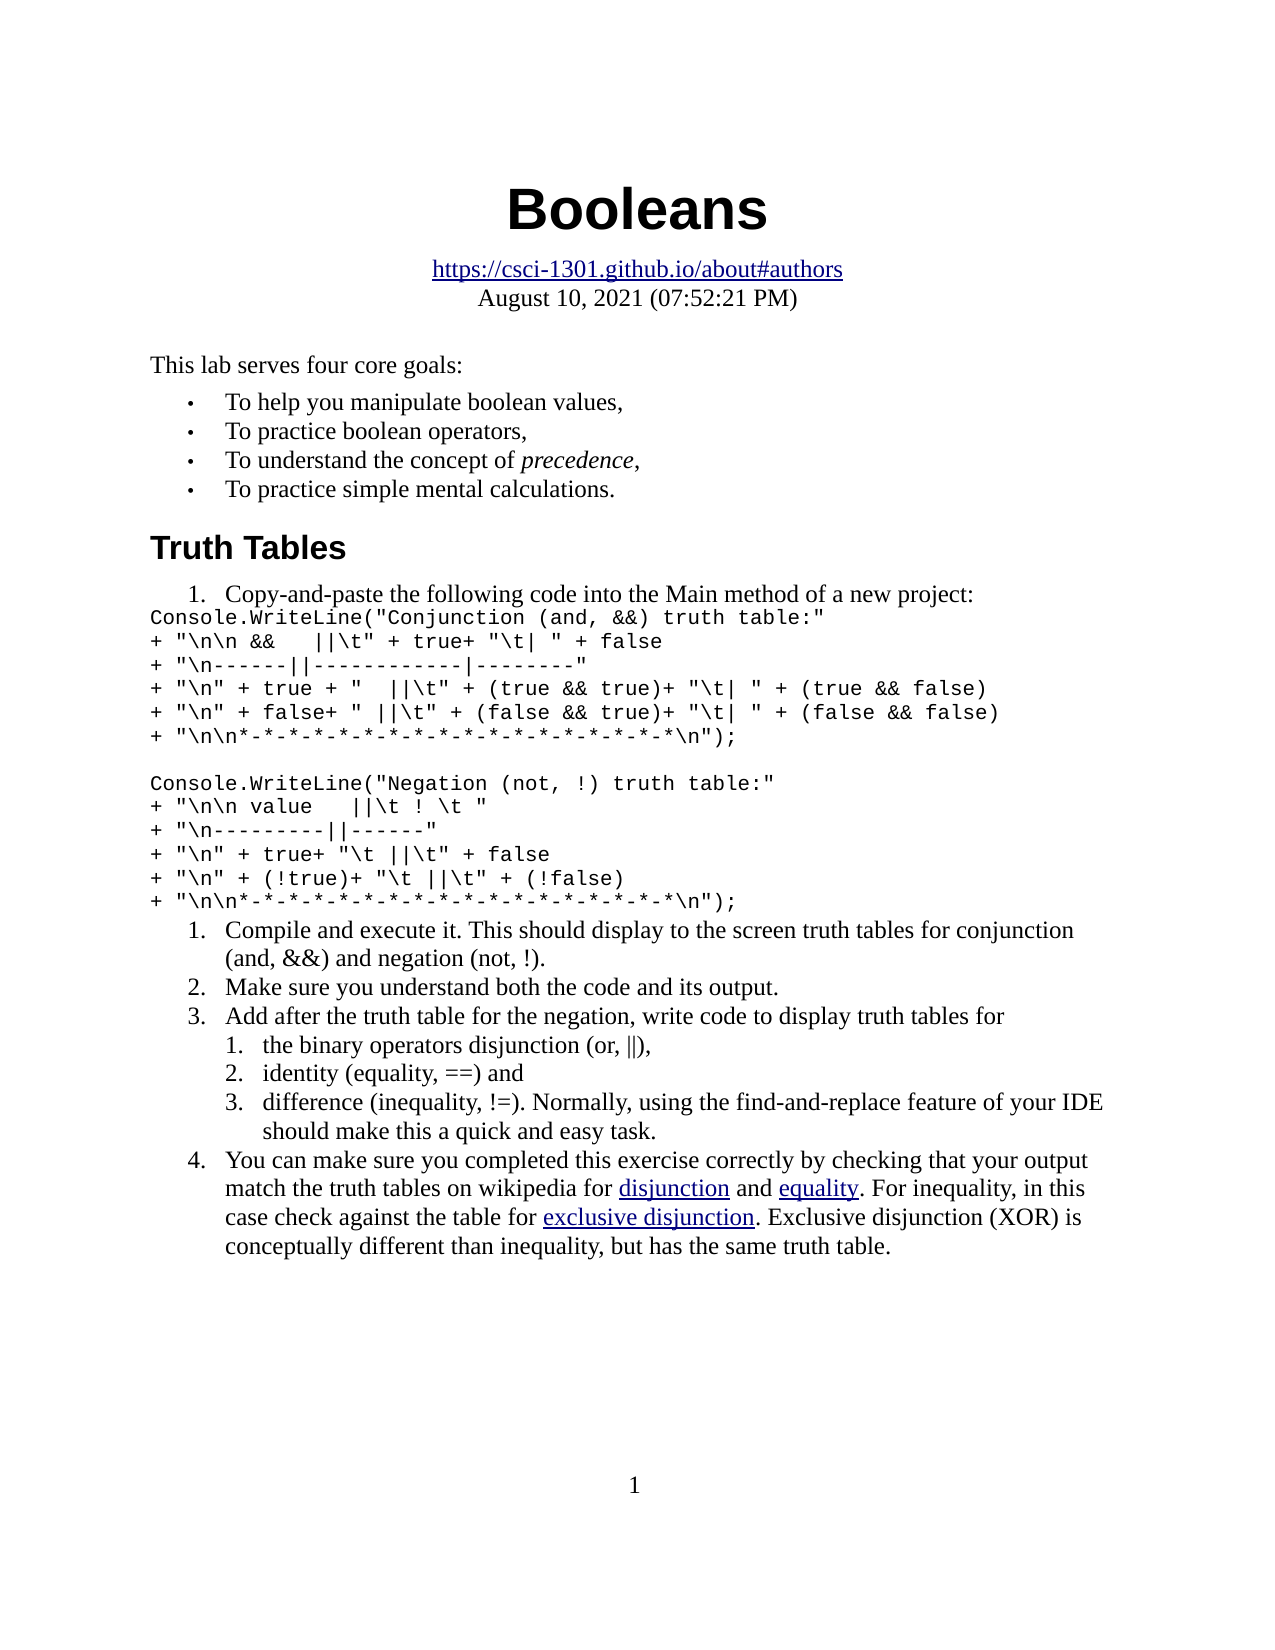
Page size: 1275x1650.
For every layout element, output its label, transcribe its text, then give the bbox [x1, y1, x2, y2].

list the binary operators disjunction (or, ||), [225, 1030, 1125, 1058]
text + "\n\n && ||\t" + true+ "\t| " + false [150, 631, 1125, 655]
text This lab serves four core goals: [150, 350, 1125, 378]
list You can make sure you completed this exercise correctly by checking that your output match the truth tables on wikipedia for disjunction and equality. For inequality, in this case check against the table for exclusive disjunction. Exclusive disjunction (XOR) is conceptually different than inequality, but has the same truth table. [187, 1145, 1125, 1260]
text + "\n\n*-*-*-*-*-*-*-*-*-*-*-*-*-*-*-*-*-*\n"); [150, 891, 1125, 915]
text + "\n\n value ||\t ! \t " [150, 797, 1125, 820]
list identity (equality, ==) and [225, 1058, 1125, 1087]
list To help you manipulate boolean values, [187, 387, 1125, 416]
list To practice boolean operators, [187, 416, 1125, 445]
list difference (inequality, !=). Normally, using the find-and-replace feature of your IDE should make this a quick and easy task. [225, 1087, 1125, 1145]
text + "\n" + true+ "\t ||\t" + false [150, 844, 1125, 867]
list To understand the concept of precedence, [187, 445, 1125, 474]
text + "\n---------||------" [150, 820, 1125, 844]
list Make sure you understand both the code and its output. [187, 972, 1125, 1001]
subtitle Truth Tables [150, 527, 1125, 566]
list To practice simple mental calculations. [187, 474, 1125, 502]
text https://csci-1301.github.io/about#authors [150, 254, 1125, 283]
text + "\n------||------------|--------" [150, 655, 1125, 678]
list Copy-and-paste the following code into the Main method of a new project: [187, 579, 1125, 607]
text Console.WriteLine("Conjunction (and, &&) truth table:" [150, 607, 1125, 631]
text Console.WriteLine("Negation (not, !) truth table:" [150, 773, 1125, 797]
text + "\n" + (!true)+ "\t ||\t" + (!false) [150, 867, 1125, 891]
list Add after the truth table for the negation, write code to display truth tables for [187, 1001, 1125, 1030]
title Booleans [150, 175, 1125, 242]
text + "\n\n*-*-*-*-*-*-*-*-*-*-*-*-*-*-*-*-*-*\n"); [150, 726, 1125, 749]
list Compile and execute it. This should display to the screen truth tables for conjunction (and, &&) and negation (not, !). [187, 915, 1125, 972]
text August 10, 2021 (07:52:21 PM) [150, 283, 1125, 312]
text + "\n" + true + " ||\t" + (true && true)+ "\t| " + (true && false) [150, 678, 1125, 702]
text + "\n" + false+ " ||\t" + (false && true)+ "\t| " + (false && false) [150, 702, 1125, 726]
